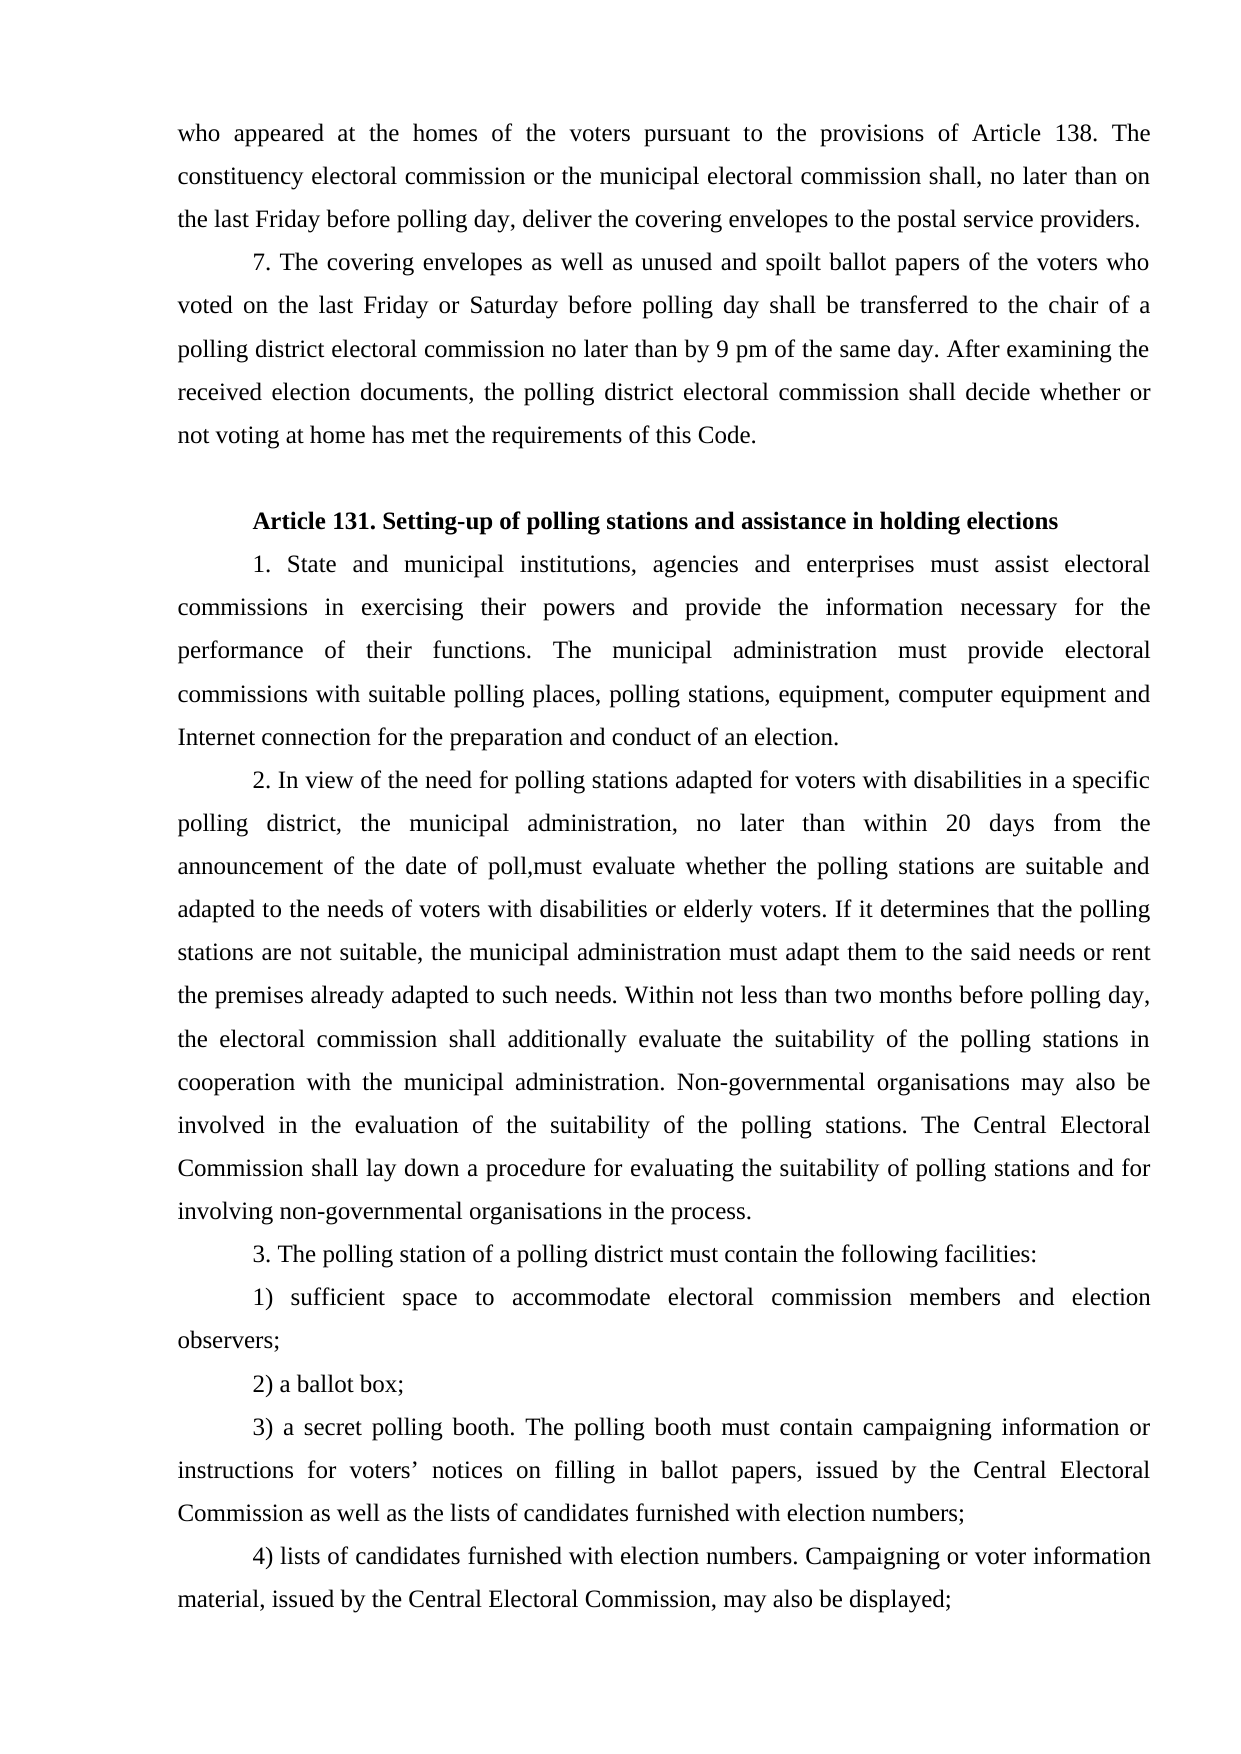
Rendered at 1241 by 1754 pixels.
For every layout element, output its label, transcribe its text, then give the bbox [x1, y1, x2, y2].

text 3) a secret polling booth. The polling booth must contain campaigning information or instructions for voters’ notices on filling in ballot papers, issued by the Central Electoral Commission as well as the lists of candidates furnished with election numbers; [177, 1412, 1152, 1527]
text 1. State and municipal institutions, agencies and enterprises must assist electoral commissions in exercising their powers and provide the information necessary for the performance of their functions. The municipal administration must provide electoral commissions with suitable polling places, polling stations, equipment, computer equipment and Internet connection for the preparation and conduct of an election. [177, 549, 1152, 751]
text 4) lists of candidates furnished with election numbers. Campaigning or voter information material, issued by the Central Electoral Commission, may also be displayed; [177, 1541, 1152, 1613]
text who appeared at the homes of the voters pursuant to the provisions of Article 138. The constituency electoral commission or the municipal electoral commission shall, no later than on the last Friday before polling day, deliver the covering envelopes to the postal service providers. [177, 118, 1152, 233]
text 1) sufficient space to accommodate electoral commission members and election observers; [177, 1282, 1152, 1354]
text 7. The covering envelopes as well as unused and spoilt ballot papers of the voters who voted on the last Friday or Saturday before polling day shall be transferred to the chair of a polling district electoral commission no later than by 9 pm of the same day. After examining the received election documents, the polling district electoral commission shall decide whether or not voting at home has met the requirements of this Code. [177, 247, 1152, 449]
text Article 131. Setting-up of polling stations and assistance in holding elections [177, 506, 1152, 535]
text 2) a ballot box; [177, 1369, 1152, 1397]
text 2. In view of the need for polling stations adapted for voters with disabilities in a specific polling district, the municipal administration, no later than within 20 days from the announcement of the date of poll,must evaluate whether the polling stations are suitable and adapted to the needs of voters with disabilities or elderly voters. If it determines that the polling stations are not suitable, the municipal administration must adapt them to the said needs or rent the premises already adapted to such needs. Within not less than two months before polling day, the electoral commission shall additionally evaluate the suitability of the polling stations in cooperation with the municipal administration. Non-governmental organisations may also be involved in the evaluation of the suitability of the polling stations. The Central Electoral Commission shall lay down a procedure for evaluating the suitability of polling stations and for involving non-governmental organisations in the process. [177, 765, 1152, 1225]
text 3. The polling station of a polling district must contain the following facilities: [177, 1239, 1152, 1268]
